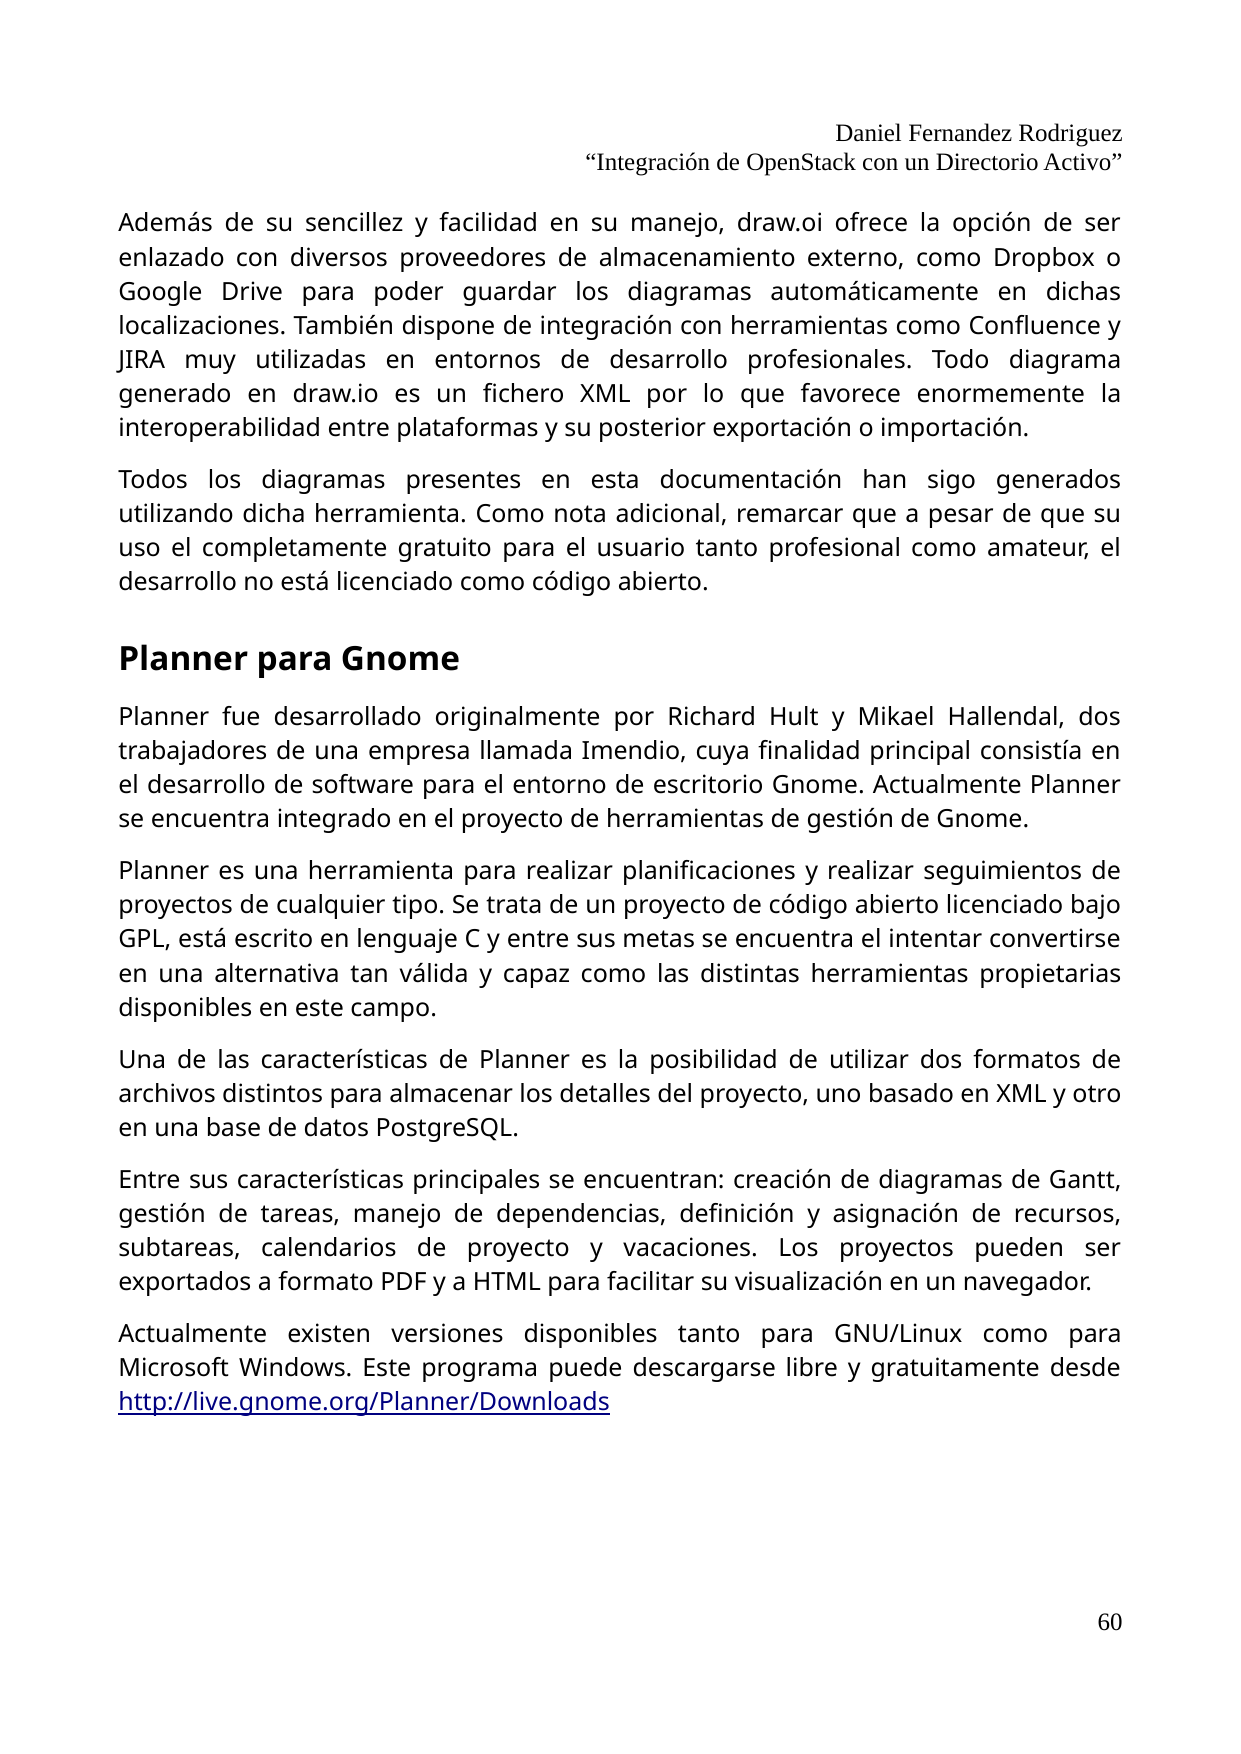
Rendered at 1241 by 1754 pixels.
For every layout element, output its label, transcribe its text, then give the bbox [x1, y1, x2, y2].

subtitle Planner para Gnome [118, 635, 1122, 680]
text Planner fue desarrollado originalmente por Richard Hult y Mikael Hallendal, dos trabajadores de una empresa llamada Imendio, cuya finalidad principal consistía en el desarrollo de software para el entorno de escritorio Gnome. Actualmente Planner se encuentra integrado en el proyecto de herramientas de gestión de Gnome. [118, 699, 1122, 835]
text Además de su sencillez y facilidad en su manejo, draw.oi ofrece la opción de ser enlazado con diversos proveedores de almacenamiento externo, como Dropbox o Google Drive para poder guardar los diagramas automáticamente en dichas localizaciones. También dispone de integración con herramientas como Confluence y JIRA muy utilizadas en entornos de desarrollo profesionales. Todo diagrama generado en draw.io es un fichero XML por lo que favorece enormemente la interoperabilidad entre plataformas y su posterior exportación o importación. [118, 205, 1122, 443]
text Actualmente existen versiones disponibles tanto para GNU/Linux como para Microsoft Windows. Este programa puede descargarse libre y gratuitamente desde http://live.gnome.org/Planner/Downloads [118, 1316, 1122, 1418]
text Una de las características de Planner es la posibilidad de utilizar dos formatos de archivos distintos para almacenar los detalles del proyecto, uno basado en XML y otro en una base de datos PostgreSQL. [118, 1041, 1122, 1143]
text Todos los diagramas presentes en esta documentación han sigo generados utilizando dicha herramienta. Como nota adicional, remarcar que a pesar de que su uso el completamente gratuito para el usuario tanto profesional como amateur, el desarrollo no está licenciado como código abierto. [118, 462, 1122, 598]
text Entre sus características principales se encuentran: creación de diagramas de Gantt, gestión de tareas, manejo de dependencias, definición y asignación de recursos, subtareas, calendarios de proyecto y vacaciones. Los proyectos pueden ser exportados a formato PDF y a HTML para facilitar su visualización en un navegador. [118, 1162, 1122, 1298]
text Planner es una herramienta para realizar planificaciones y realizar seguimientos de proyectos de cualquier tipo. Se trata de un proyecto de código abierto licenciado bajo GPL, está escrito en lenguaje C y entre sus metas se encuentra el intentar convertirse en una alternativa tan válida y capaz como las distintas herramientas propietarias disponibles en este campo. [118, 853, 1122, 1023]
